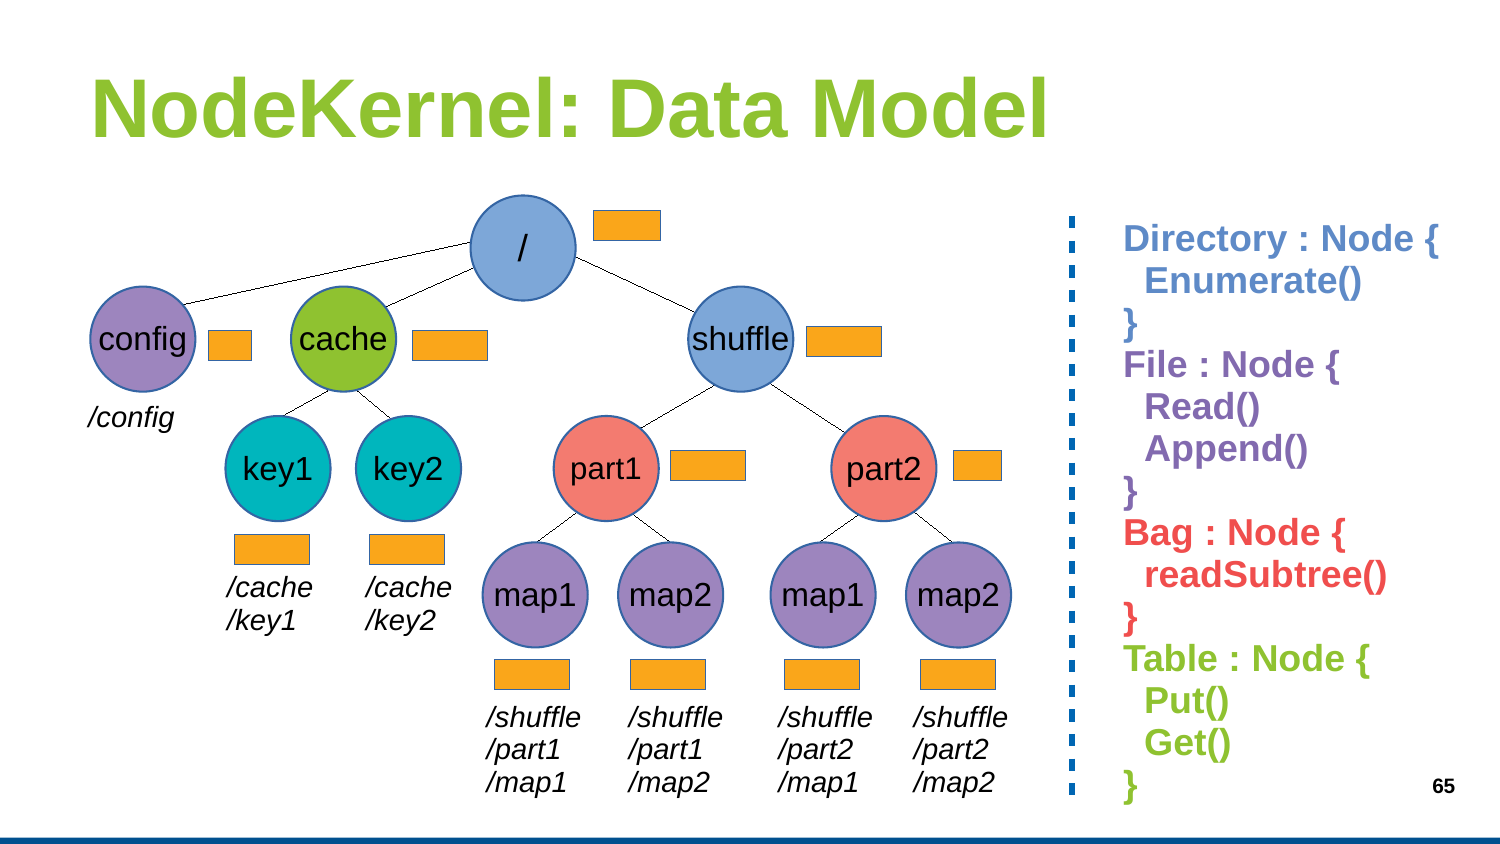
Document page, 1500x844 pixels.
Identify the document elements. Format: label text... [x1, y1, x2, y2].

text_box config [90, 286, 196, 392]
text_box map2 [618, 542, 724, 648]
text_box map1 [482, 542, 588, 648]
text_box key1 [225, 416, 331, 522]
text_box [593, 210, 661, 241]
text_box [412, 330, 488, 361]
text_box /cache /key2 [351, 564, 479, 655]
text_box /shuffle /part1 /map1 [471, 693, 599, 807]
text_box [806, 326, 882, 357]
text_box [953, 450, 1002, 481]
text_box /config [73, 393, 201, 484]
text_box [784, 659, 860, 690]
text_box map2 [906, 542, 1012, 648]
text_box [920, 659, 996, 690]
text_box /shuffle /part1 /map2 [614, 693, 742, 807]
text_box [630, 659, 706, 690]
text_box key2 [355, 416, 462, 522]
text_box /cache /key1 [212, 564, 340, 655]
text_box [369, 534, 445, 565]
text_box shuffle [688, 286, 794, 392]
text_box map1 [770, 542, 876, 648]
text_box / [470, 195, 576, 301]
text_box Directory : Node { Enumerate() } File : Node { Read() Append() } Bag : Node { readSubtree() } Table : Node { Put() Get() } [1108, 210, 1455, 844]
text_box cache [291, 286, 397, 392]
text_box part1 [553, 415, 659, 522]
text_box [234, 534, 310, 565]
text_box [670, 450, 746, 481]
text_box part2 [831, 416, 937, 522]
text_box /shuffle /part2 /map1 [763, 693, 891, 807]
text_box [494, 659, 570, 690]
text_box /shuffle /part2 /map2 [899, 693, 1027, 807]
text_box [208, 330, 252, 361]
title NodeKernel: Data Model [75, 33, 1426, 175]
